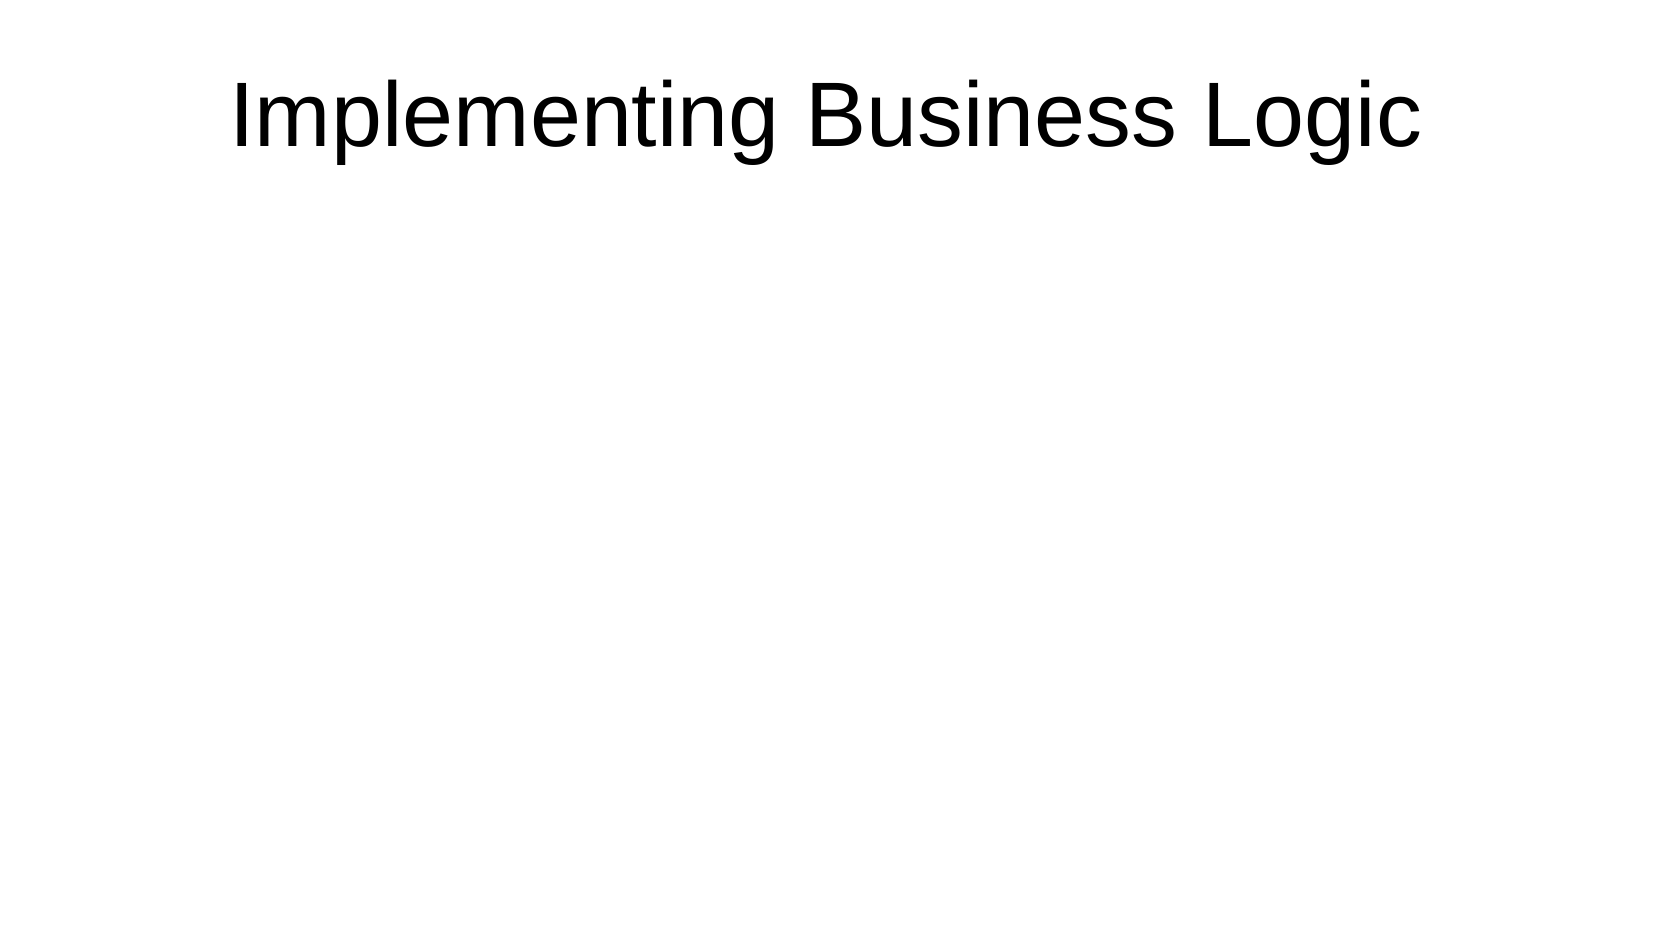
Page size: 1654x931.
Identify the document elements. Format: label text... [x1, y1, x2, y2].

title Implementing Business Logic [82, 37, 1571, 193]
